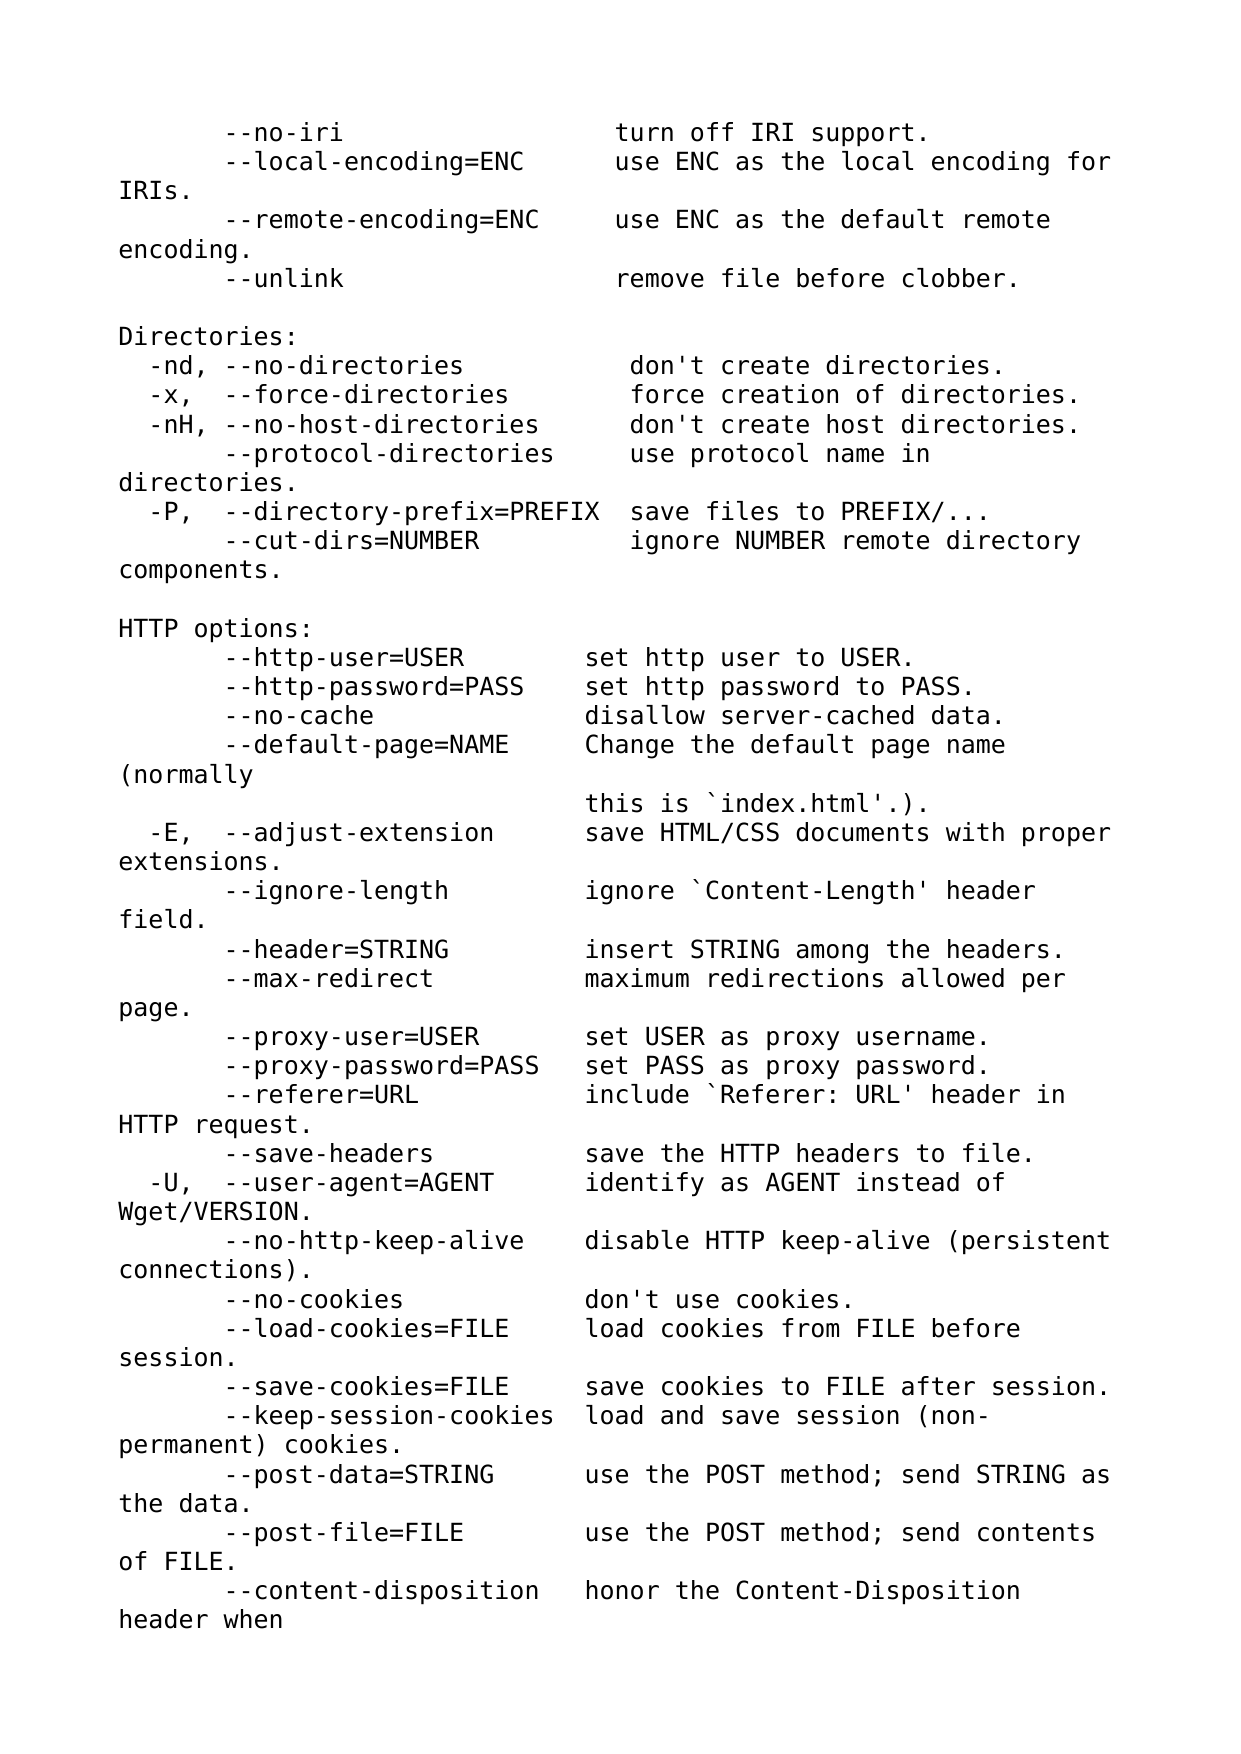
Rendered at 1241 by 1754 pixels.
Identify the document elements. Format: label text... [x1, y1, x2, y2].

text --no-iri turn off IRI support. --local-encoding=ENC use ENC as the local encoding for IRIs. --remote-encoding=ENC use ENC as the default remote encoding. --unlink remove file before clobber. Directories: -nd, --no-directories don't create directories. -x, --force-directories force creation of directories. -nH, --no-host-directories don't create host directories. --protocol-directories use protocol name in directories. -P, --directory-prefix=PREFIX save files to PREFIX/... --cut-dirs=NUMBER ignore NUMBER remote directory components. HTTP options: --http-user=USER set http user to USER. --http-password=PASS set http password to PASS. --no-cache disallow server-cached data. --default-page=NAME Change the default page name (normally this is `index.html'.). -E, --adjust-extension save HTML/CSS documents with proper extensions. --ignore-length ignore `Content-Length' header field. --header=STRING insert STRING among the headers. --max-redirect maximum redirections allowed per page. --proxy-user=USER set USER as proxy username. --proxy-password=PASS set PASS as proxy password. --referer=URL include `Referer: URL' header in HTTP request. --save-headers save the HTTP headers to file. -U, --user-agent=AGENT identify as AGENT instead of Wget/VERSION. --no-http-keep-alive disable HTTP keep-alive (persistent connections). --no-cookies don't use cookies. --load-cookies=FILE load cookies from FILE before session. --save-cookies=FILE save cookies to FILE after session. --keep-session-cookies load and save session (non-permanent) cookies. --post-data=STRING use the POST method; send STRING as the data. --post-file=FILE use the POST method; send contents of FILE. --content-disposition honor the Content-Disposition header when [118, 118, 1122, 1635]
